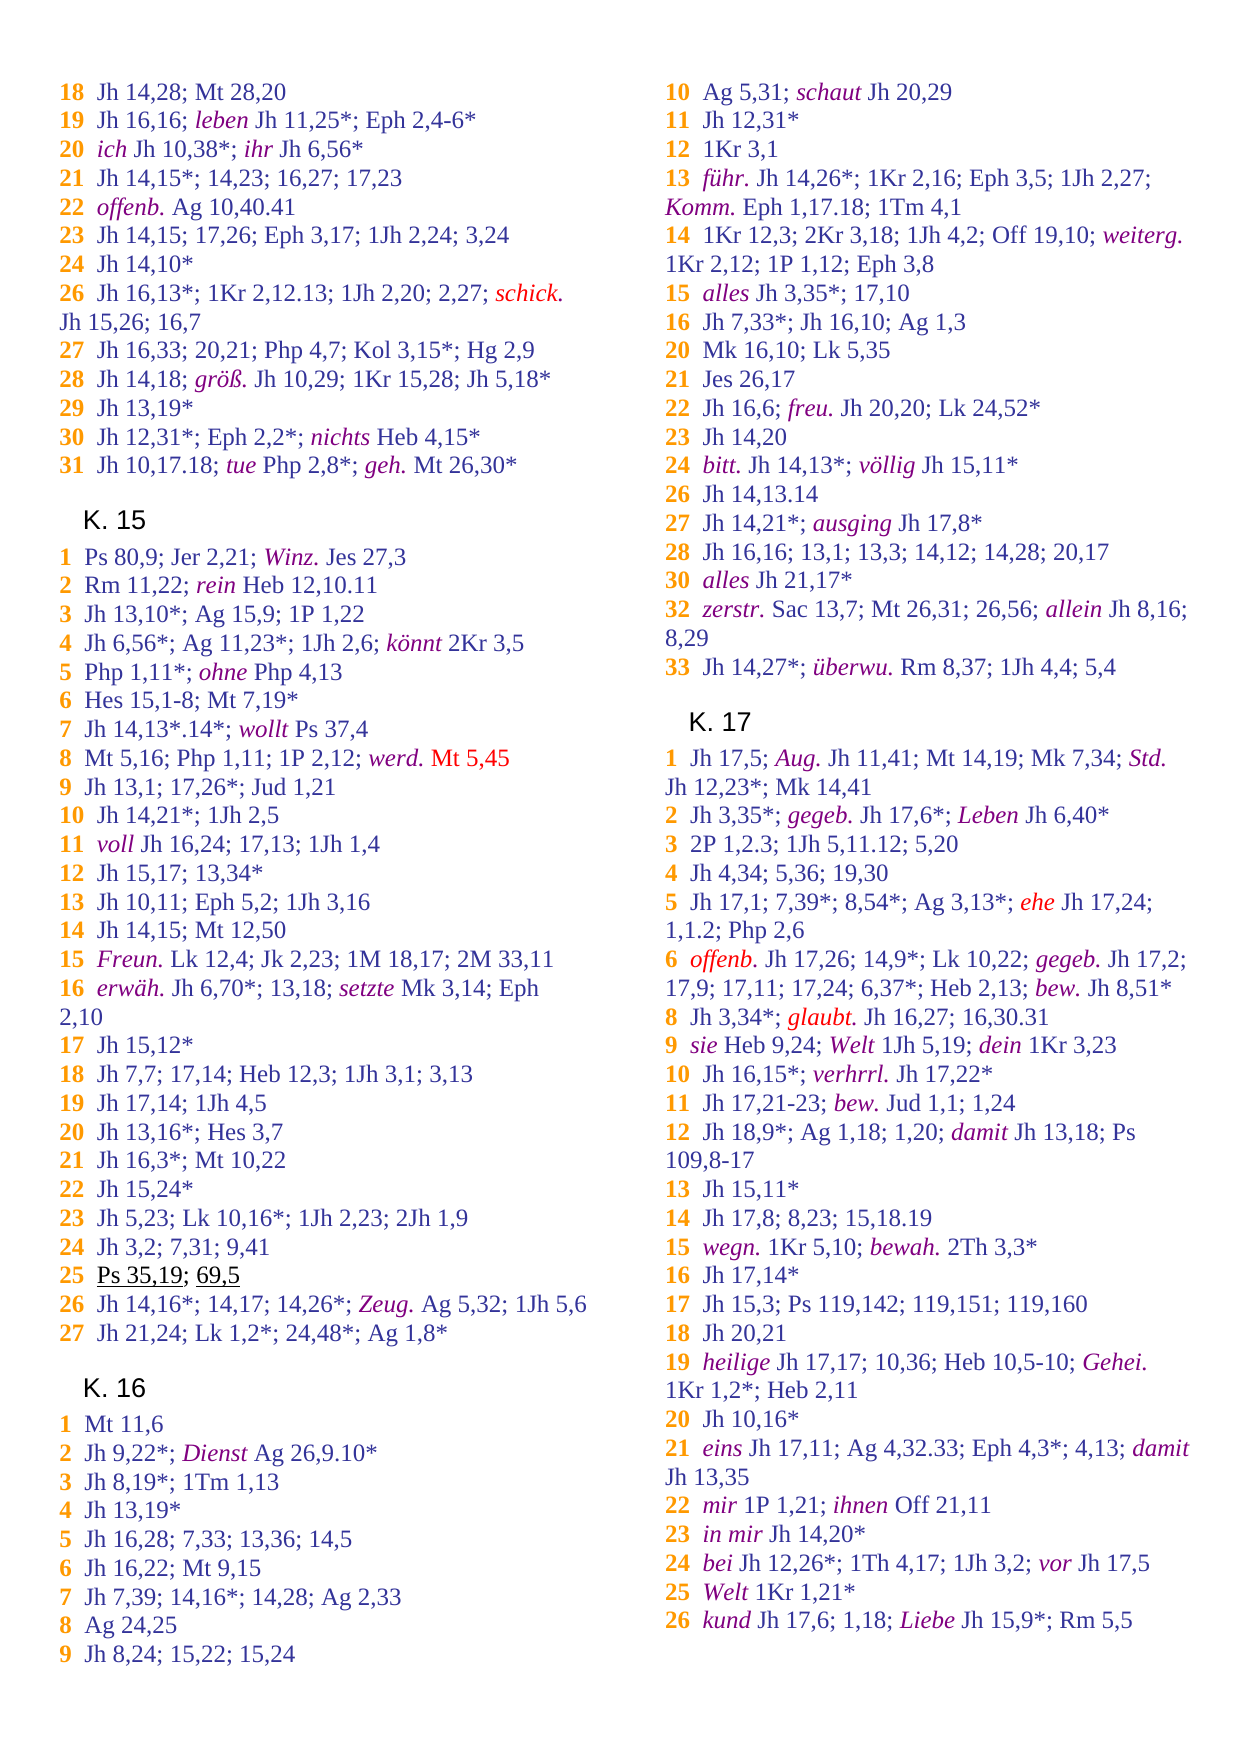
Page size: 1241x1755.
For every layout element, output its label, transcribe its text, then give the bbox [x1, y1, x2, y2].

text 6 offenb. Jh 17,26; 14,9*; Lk 10,22; gegeb. Jh 17,2; 17,9; 17,11; 17,24; 6,37*; Heb 2,13; bew. Jh 8,51* [665, 944, 1193, 1002]
text 2 Jh 3,35*; gegeb. Jh 17,6*; Leben Jh 6,40* [665, 801, 1193, 829]
text 33 Jh 14,27*; überwu. Rm 8,37; 1Jh 4,4; 5,4 [665, 652, 1193, 681]
text 5 Jh 16,28; 7,33; 13,36; 14,5 [59, 1524, 587, 1553]
text 16 Jh 17,14* [665, 1261, 1193, 1289]
text 1 Mt 11,6 [59, 1409, 587, 1438]
text 32 zerstr. Sac 13,7; Mt 26,31; 26,56; allein Jh 8,16; 8,29 [665, 594, 1193, 652]
text 26 Jh 14,13.14 [665, 479, 1193, 508]
text 31 Jh 10,17.18; tue Php 2,8*; geh. Mt 26,30* [59, 451, 587, 479]
text 11 voll Jh 16,24; 17,13; 1Jh 1,4 [59, 829, 587, 858]
text 9 Jh 13,1; 17,26*; Jud 1,21 [59, 772, 587, 801]
text 28 Jh 14,18; größ. Jh 10,29; 1Kr 15,28; Jh 5,18* [59, 364, 587, 393]
subtitle K. 16 [83, 1372, 587, 1403]
text 8 Ag 24,25 [59, 1611, 587, 1639]
text 23 Jh 5,23; Lk 10,16*; 1Jh 2,23; 2Jh 1,9 [59, 1203, 587, 1232]
text 30 Jh 12,31*; Eph 2,2*; nichts Heb 4,15* [59, 422, 587, 451]
text 16 Jh 7,33*; Jh 16,10; Ag 1,3 [665, 307, 1193, 336]
text 2 Jh 9,22*; Dienst Ag 26,9.10* [59, 1438, 587, 1467]
text 30 alles Jh 21,17* [665, 566, 1193, 594]
text 24 Jh 3,2; 7,31; 9,41 [59, 1232, 587, 1261]
text 10 Jh 16,15*; verhrrl. Jh 17,22* [665, 1059, 1193, 1088]
text 11 Jh 12,31* [665, 106, 1193, 134]
text 21 Jes 26,17 [665, 364, 1193, 393]
text 25 Ps 35,19; 69,5 [59, 1261, 587, 1289]
text 15 alles Jh 3,35*; 17,10 [665, 278, 1193, 307]
text 10 Ag 5,31; schaut Jh 20,29 [665, 77, 1193, 106]
text 7 Jh 14,13*.14*; wollt Ps 37,4 [59, 714, 587, 743]
text 18 Jh 20,21 [665, 1318, 1193, 1347]
text 11 Jh 17,21-23; bew. Jud 1,1; 1,24 [665, 1088, 1193, 1117]
text 9 sie Heb 9,24; Welt 1Jh 5,19; dein 1Kr 3,23 [665, 1031, 1193, 1059]
text 24 bitt. Jh 14,13*; völlig Jh 15,11* [665, 451, 1193, 479]
text 24 Jh 14,10* [59, 249, 587, 278]
text 8 Mt 5,16; Php 1,11; 1P 2,12; werd. Mt 5,45 [59, 743, 587, 772]
text 7 Jh 7,39; 14,16*; 14,28; Ag 2,33 [59, 1582, 587, 1611]
text 9 Jh 8,24; 15,22; 15,24 [59, 1639, 587, 1668]
text 10 Jh 14,21*; 1Jh 2,5 [59, 801, 587, 829]
text 3 Jh 13,10*; Ag 15,9; 1P 1,22 [59, 599, 587, 628]
text 2 Rm 11,22; rein Heb 12,10.11 [59, 571, 587, 599]
text 6 Hes 15,1-8; Mt 7,19* [59, 686, 587, 714]
text 5 Jh 17,1; 7,39*; 8,54*; Ag 3,13*; ehe Jh 17,24; 1,1.2; Php 2,6 [665, 887, 1193, 944]
text 13 Jh 10,11; Eph 5,2; 1Jh 3,16 [59, 887, 587, 916]
text 19 heilige Jh 17,17; 10,36; Heb 10,5-10; Gehei. 1Kr 1,2*; Heb 2,11 [665, 1347, 1193, 1404]
text 18 Jh 14,28; Mt 28,20 [59, 77, 587, 106]
text 26 Jh 14,16*; 14,17; 14,26*; Zeug. Ag 5,32; 1Jh 5,6 [59, 1289, 587, 1318]
text 22 mir 1P 1,21; ihnen Off 21,11 [665, 1491, 1193, 1519]
text 19 Jh 16,16; leben Jh 11,25*; Eph 2,4-6* [59, 106, 587, 134]
text 13 Jh 15,11* [665, 1174, 1193, 1203]
text 19 Jh 17,14; 1Jh 4,5 [59, 1088, 587, 1117]
text 17 Jh 15,3; Ps 119,142; 119,151; 119,160 [665, 1289, 1193, 1318]
text 17 Jh 15,12* [59, 1031, 587, 1059]
text 24 bei Jh 12,26*; 1Th 4,17; 1Jh 3,2; vor Jh 17,5 [665, 1548, 1193, 1577]
text 8 Jh 3,34*; glaubt. Jh 16,27; 16,30.31 [665, 1002, 1193, 1031]
text 22 Jh 15,24* [59, 1174, 587, 1203]
text 16 erwäh. Jh 6,70*; 13,18; setzte Mk 3,14; Eph 2,10 [59, 973, 587, 1031]
text 4 Jh 4,34; 5,36; 19,30 [665, 858, 1193, 887]
text 27 Jh 21,24; Lk 1,2*; 24,48*; Ag 1,8* [59, 1318, 587, 1347]
text 21 eins Jh 17,11; Ag 4,32.33; Eph 4,3*; 4,13; damit Jh 13,35 [665, 1433, 1193, 1491]
text 23 Jh 14,20 [665, 422, 1193, 451]
subtitle K. 15 [83, 504, 587, 536]
text 3 2P 1,2.3; 1Jh 5,11.12; 5,20 [665, 829, 1193, 858]
text 4 Jh 6,56*; Ag 11,23*; 1Jh 2,6; könnt 2Kr 3,5 [59, 628, 587, 657]
text 1 Jh 17,5; Aug. Jh 11,41; Mt 14,19; Mk 7,34; Std. Jh 12,23*; Mk 14,41 [665, 743, 1193, 801]
text 23 in mir Jh 14,20* [665, 1519, 1193, 1548]
text 1 Ps 80,9; Jer 2,21; Winz. Jes 27,3 [59, 542, 587, 571]
subtitle K. 17 [688, 706, 1193, 737]
text 14 1Kr 12,3; 2Kr 3,18; 1Jh 4,2; Off 19,10; weiterg. 1Kr 2,12; 1P 1,12; Eph 3,8 [665, 221, 1193, 278]
text 25 Welt 1Kr 1,21* [665, 1577, 1193, 1606]
text 22 offenb. Ag 10,40.41 [59, 192, 587, 221]
text 21 Jh 14,15*; 14,23; 16,27; 17,23 [59, 163, 587, 192]
text 27 Jh 16,33; 20,21; Php 4,7; Kol 3,15*; Hg 2,9 [59, 336, 587, 364]
text 20 Mk 16,10; Lk 5,35 [665, 336, 1193, 364]
text 15 Freun. Lk 12,4; Jk 2,23; 1M 18,17; 2M 33,11 [59, 944, 587, 973]
text 23 Jh 14,15; 17,26; Eph 3,17; 1Jh 2,24; 3,24 [59, 221, 587, 249]
text 4 Jh 13,19* [59, 1496, 587, 1524]
text 12 Jh 18,9*; Ag 1,18; 1,20; damit Jh 13,18; Ps 109,8-17 [665, 1117, 1193, 1174]
text 5 Php 1,11*; ohne Php 4,13 [59, 657, 587, 686]
text 12 Jh 15,17; 13,34* [59, 858, 587, 887]
text 26 kund Jh 17,6; 1,18; Liebe Jh 15,9*; Rm 5,5 [665, 1606, 1193, 1634]
text 14 Jh 14,15; Mt 12,50 [59, 916, 587, 944]
text 15 wegn. 1Kr 5,10; bewah. 2Th 3,3* [665, 1232, 1193, 1261]
text 20 Jh 13,16*; Hes 3,7 [59, 1117, 587, 1146]
text 13 führ. Jh 14,26*; 1Kr 2,16; Eph 3,5; 1Jh 2,27; Komm. Eph 1,17.18; 1Tm 4,1 [665, 163, 1193, 221]
text 21 Jh 16,3*; Mt 10,22 [59, 1146, 587, 1174]
text 3 Jh 8,19*; 1Tm 1,13 [59, 1467, 587, 1496]
text 20 ich Jh 10,38*; ihr Jh 6,56* [59, 134, 587, 163]
text 27 Jh 14,21*; ausging Jh 17,8* [665, 508, 1193, 537]
text 14 Jh 17,8; 8,23; 15,18.19 [665, 1203, 1193, 1232]
text 18 Jh 7,7; 17,14; Heb 12,3; 1Jh 3,1; 3,13 [59, 1059, 587, 1088]
text 22 Jh 16,6; freu. Jh 20,20; Lk 24,52* [665, 393, 1193, 422]
text 6 Jh 16,22; Mt 9,15 [59, 1553, 587, 1582]
text 29 Jh 13,19* [59, 393, 587, 422]
text 20 Jh 10,16* [665, 1404, 1193, 1433]
text 26 Jh 16,13*; 1Kr 2,12.13; 1Jh 2,20; 2,27; schick. Jh 15,26; 16,7 [59, 278, 587, 336]
text 12 1Kr 3,1 [665, 134, 1193, 163]
text 28 Jh 16,16; 13,1; 13,3; 14,12; 14,28; 20,17 [665, 537, 1193, 566]
